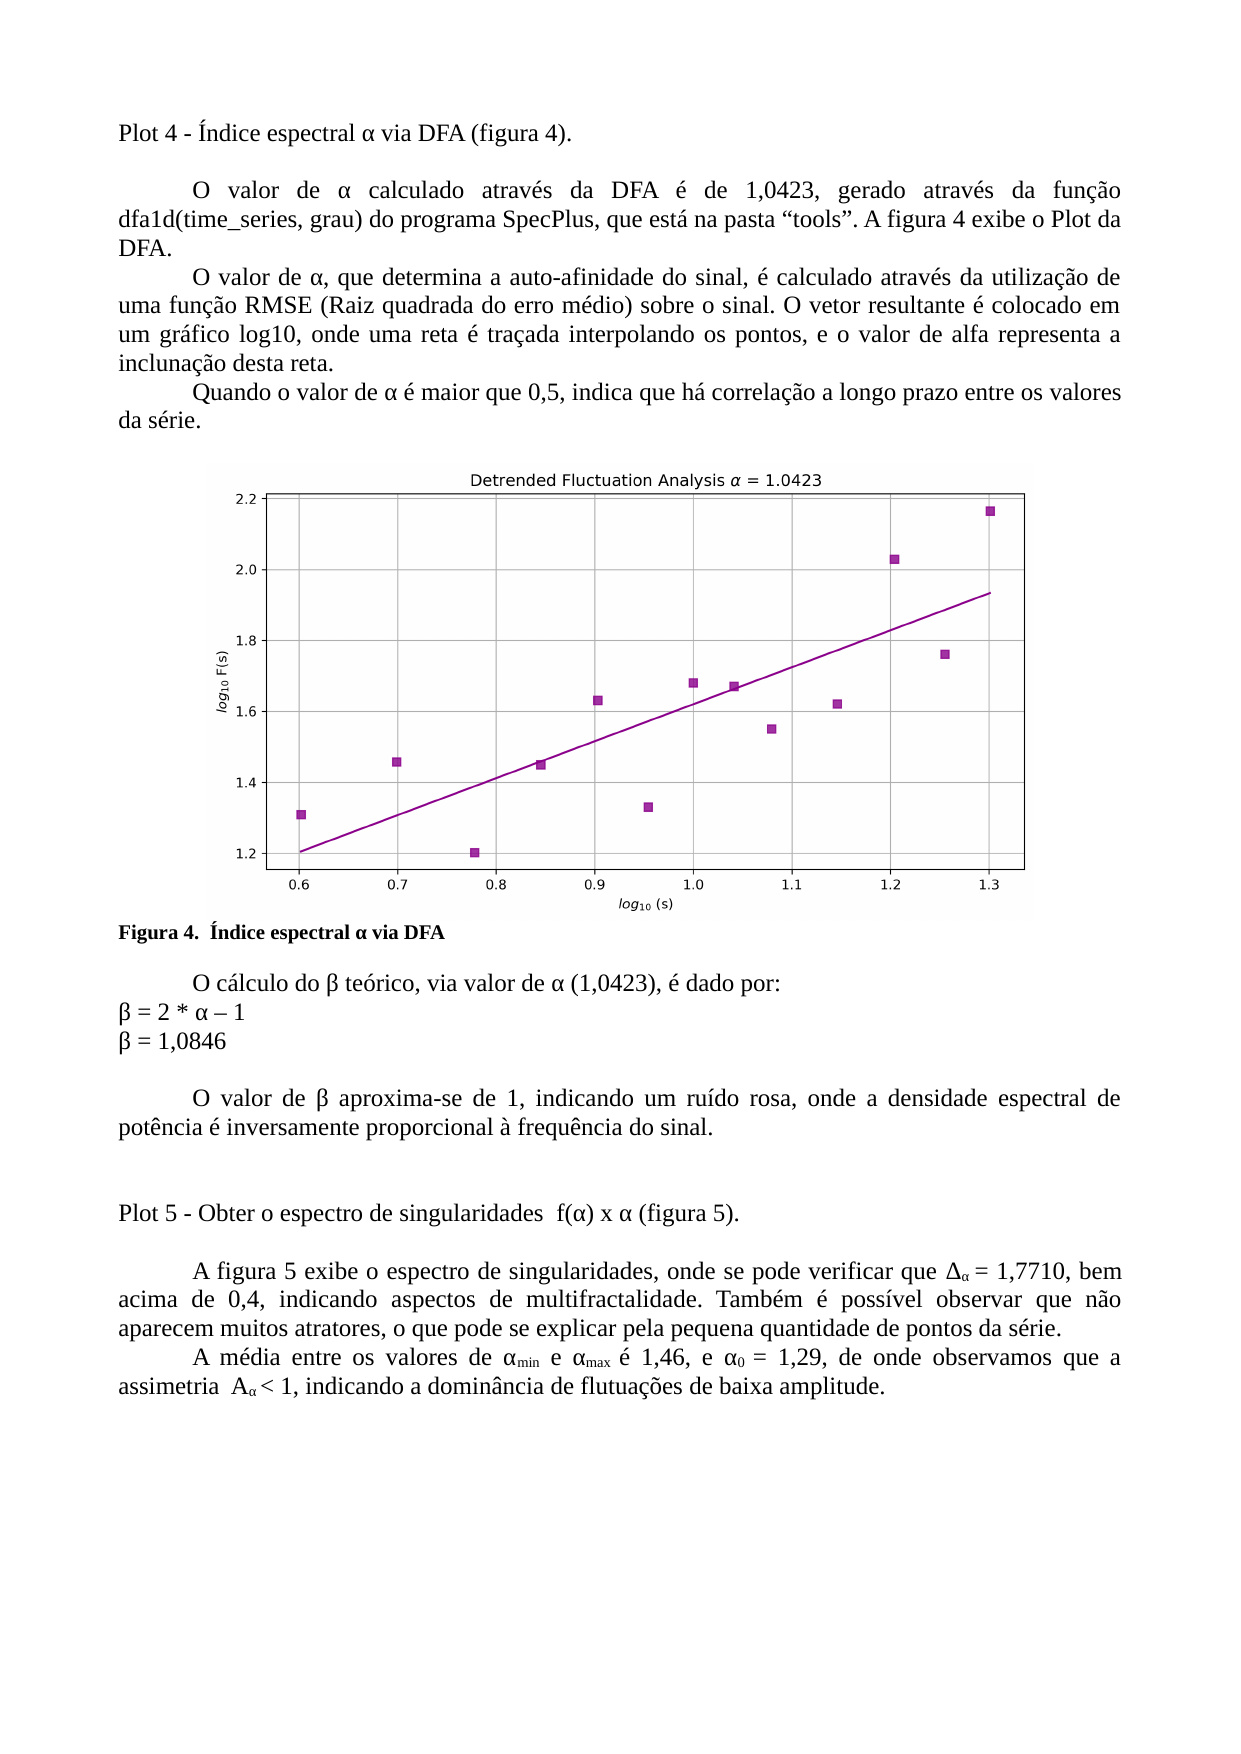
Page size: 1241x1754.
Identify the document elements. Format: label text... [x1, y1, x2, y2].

text β = 2 * α – 1 [118, 997, 1122, 1026]
text O cálculo do β teórico, via valor de α (1,0423), é dado por: [118, 968, 1122, 997]
text O valor de α, que determina a auto-afinidade do sinal, é calculado através da utilização de uma função RMSE (Raiz quadrada do erro médio) sobre o sinal. O vetor resultante é colocado em um gráfico log10, onde uma reta é traçada interpolando os pontos, e o valor de alfa representa a inclunação desta reta. [118, 262, 1122, 377]
text Plot 5 - Obter o espectro de singularidades f(α) x α (figura 5). [118, 1198, 1122, 1227]
text Quando o valor de α é maior que 0,5, indica que há correlação a longo prazo entre os valores da série. [118, 377, 1122, 434]
text β = 1,0846 [118, 1026, 1122, 1054]
picture [206, 463, 1034, 921]
text Figura 4. Índice espectral α via DFA [118, 920, 1122, 944]
text O valor de α calculado através da DFA é de 1,0423, gerado através da função dfa1d(time_series, grau) do programa SpecPlus, que está na pasta “tools”. A figura 4 exibe o Plot da DFA. [118, 176, 1122, 262]
text A média entre os valores de αmin e αmax é 1,46, e α0 = 1,29, de onde observamos que a assimetria Aα < 1, indicando a dominância de flutuações de baixa amplitude. [118, 1342, 1122, 1399]
text Plot 4 - Índice espectral α via DFA (figura 4). [118, 118, 1122, 147]
text A figura 5 exibe o espectro de singularidades, onde se pode verificar que Δα = 1,7710, bem acima de 0,4, indicando aspectos de multifractalidade. Também é possível observar que não aparecem muitos atratores, o que pode se explicar pela pequena quantidade de pontos da série. [118, 1256, 1122, 1342]
text O valor de β aproxima-se de 1, indicando um ruído rosa, onde a densidade espectral de potência é inversamente proporcional à frequência do sinal. [118, 1083, 1122, 1141]
